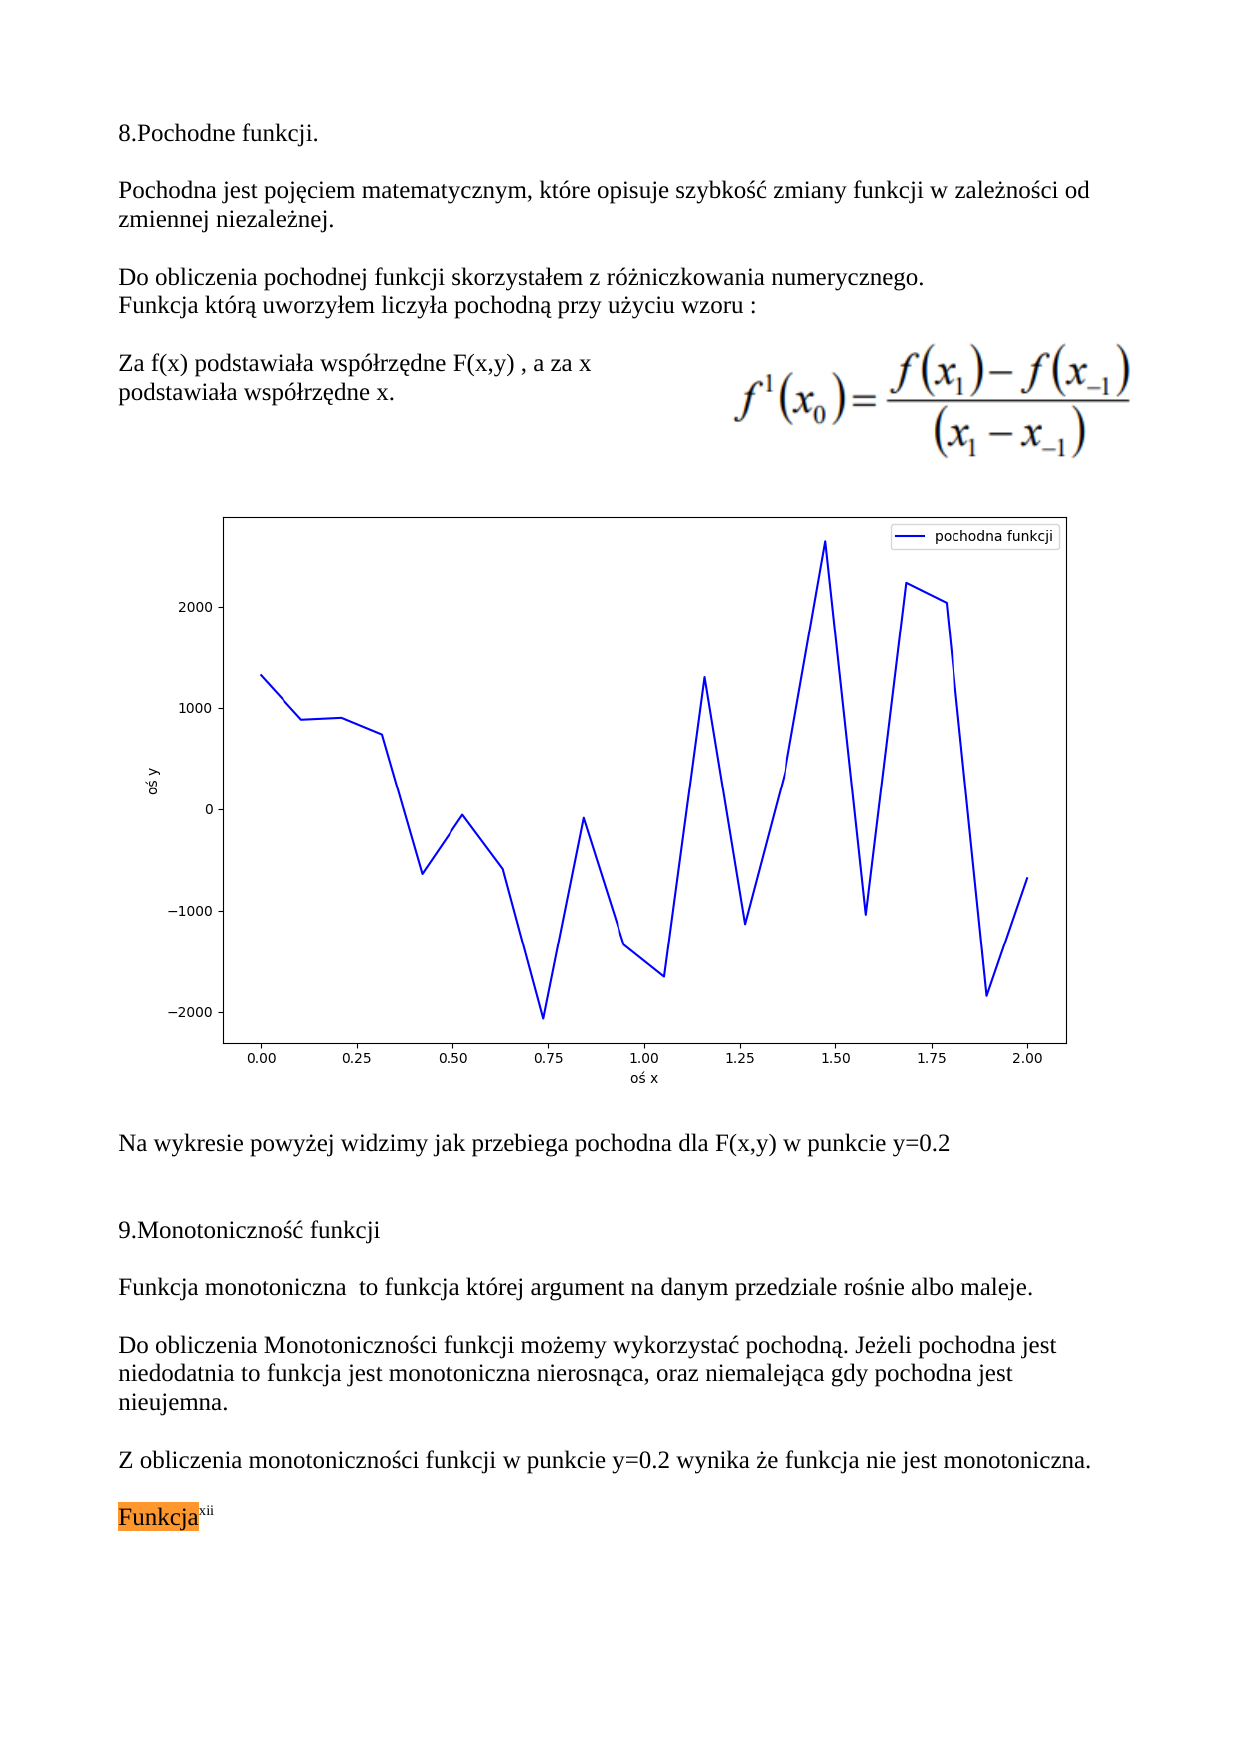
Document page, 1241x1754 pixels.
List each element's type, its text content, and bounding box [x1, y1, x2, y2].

text Na wykresie powyżej widzimy jak przebiega pochodna dla F(x,y) w punkcie y=0.2 [118, 1128, 1122, 1157]
text Funkcja monotoniczna to funkcja której argument na danym przedziale rośnie albo maleje. [118, 1272, 1122, 1301]
picture [116, 329, 1169, 1100]
text Do obliczenia Monotoniczności funkcji możemy wykorzystać pochodną. Jeżeli pochodna jest niedodatnia to funkcja jest monotoniczna nierosnąca, oraz niemalejąca gdy pochodna jest nieujemna. [118, 1330, 1122, 1416]
text Pochodna jest pojęciem matematycznym, które opisuje szybkość zmiany funkcji w zależności od zmiennej niezależnej. [118, 176, 1122, 233]
text Do obliczenia pochodnej funkcji skorzystałem z różniczkowania numerycznego. [118, 262, 1122, 291]
text 8.Pochodne funkcji. [118, 118, 1122, 147]
text Funkcja którą uworzyłem liczyła pochodną przy użyciu wzoru : [118, 291, 1122, 319]
text 9.Monotoniczność funkcji [118, 1215, 1122, 1243]
text Za f(x) podstawiała współrzędne F(x,y) , a za x podstawiała współrzędne x. [118, 348, 688, 463]
text Funkcja [118, 1502, 1122, 1531]
text Z obliczenia monotoniczności funkcji w punkcie y=0.2 wynika że funkcja nie jest monotoniczna. [118, 1445, 1122, 1473]
